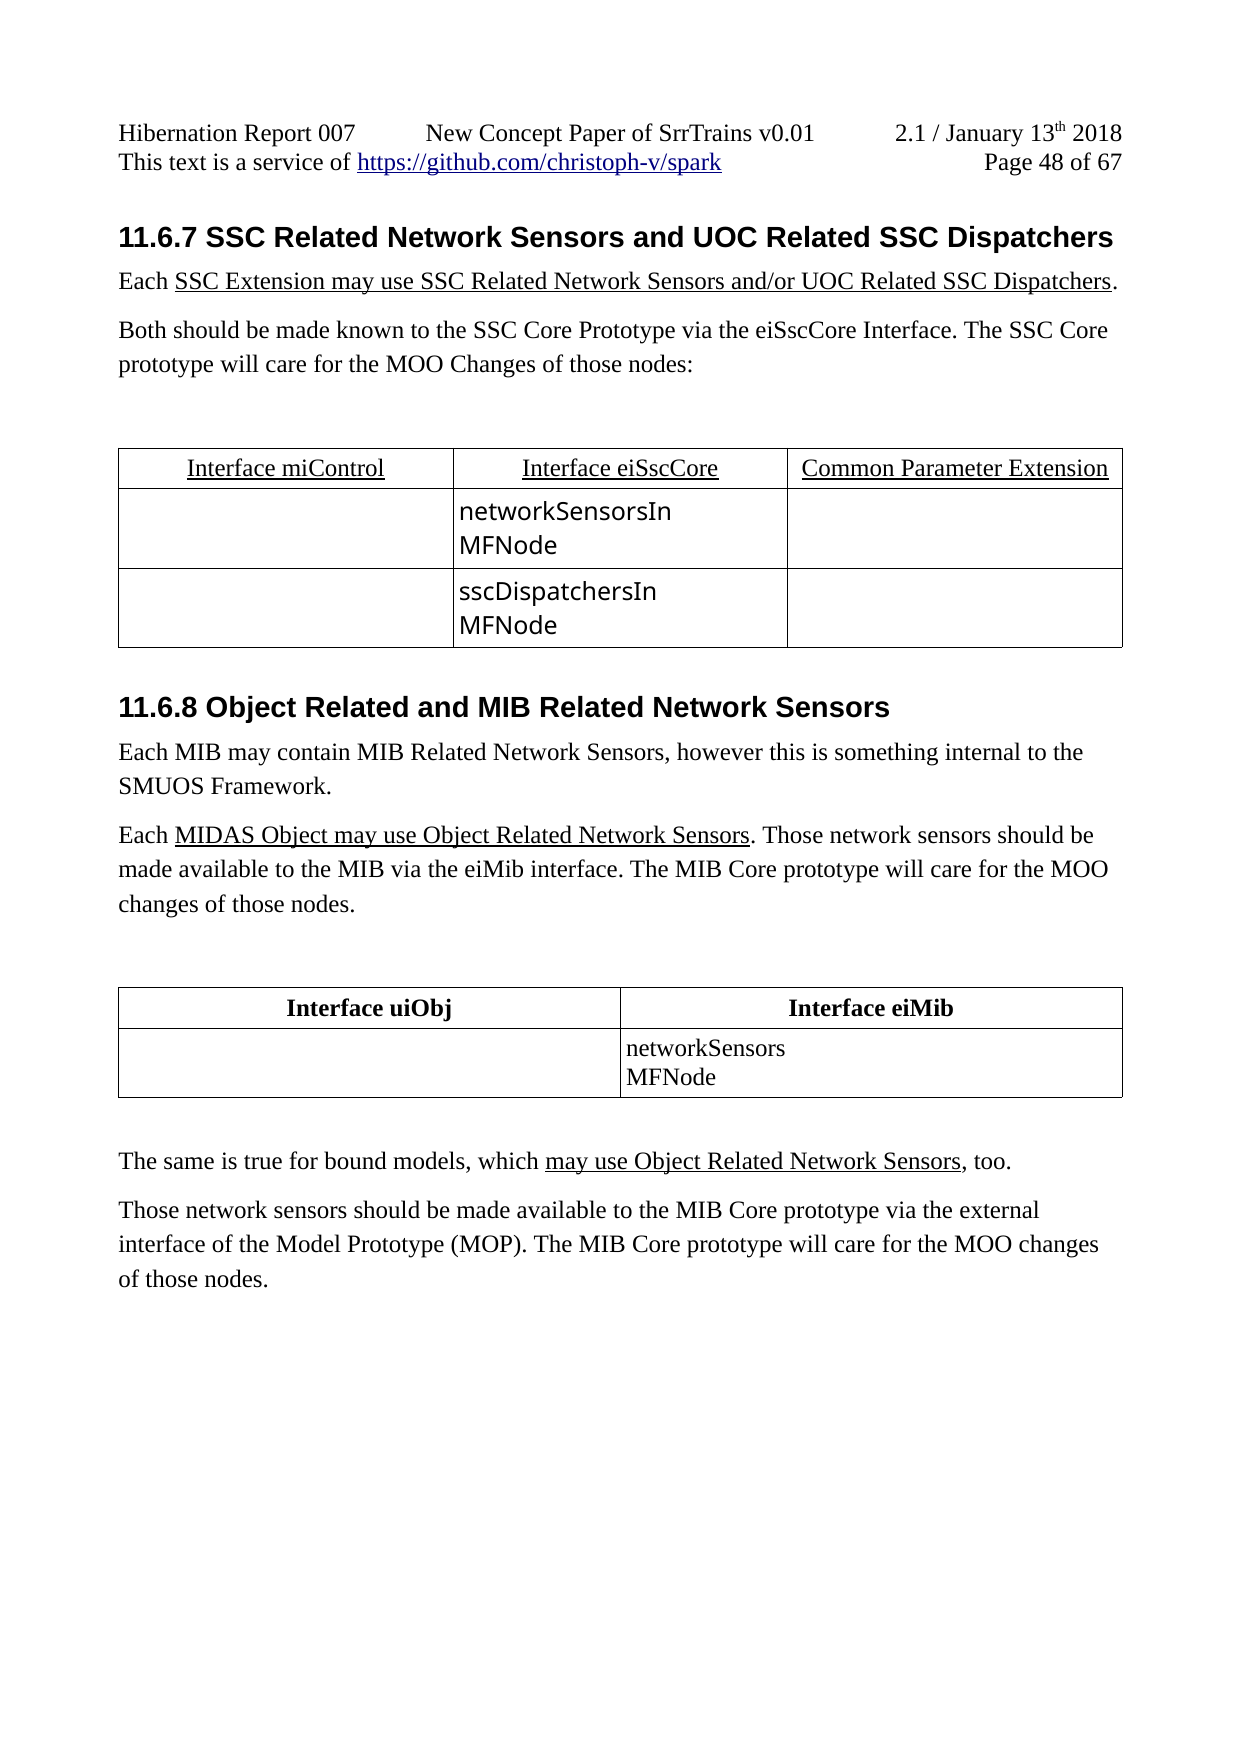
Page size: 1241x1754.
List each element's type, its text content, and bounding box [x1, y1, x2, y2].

text Both should be made known to the SSC Core Prototype via the eiSscCore Interface. The SSC Core prototype will care for the MOO Changes of those nodes: [118, 315, 1122, 378]
table_header Interface miControl [119, 449, 453, 488]
text The same is true for bound models, which may use Object Related Network Sensors, too. [118, 1146, 1122, 1174]
table_cell [788, 569, 1122, 647]
table_cell networkSensors MFNode [621, 1029, 1122, 1097]
table_cell [119, 489, 453, 567]
table_header Interface eiMib [621, 988, 1122, 1027]
subtitle 11.6.8 Object Related and MIB Related Network Sensors [118, 691, 1122, 724]
table_cell sscDispatchersIn MFNode [454, 569, 787, 647]
text Each MIB may contain MIB Related Network Sensors, however this is something internal to the SMUOS Framework. [118, 737, 1122, 800]
text Those network sensors should be made available to the MIB Core prototype via the external interface of the Model Prototype (MOP). The MIB Core prototype will care for the MOO changes of those nodes. [118, 1195, 1122, 1292]
table_cell networkSensorsIn MFNode [454, 489, 787, 567]
table_cell [119, 569, 453, 647]
text Each SSC Extension may use SSC Related Network Sensors and/or UOC Related SSC Dispatchers. [118, 266, 1122, 294]
table_header Common Parameter Extension [788, 449, 1122, 488]
table_header Interface eiSscCore [454, 449, 787, 488]
table_cell [788, 489, 1122, 567]
table_header Interface uiObj [119, 988, 620, 1027]
subtitle 11.6.7 SSC Related Network Sensors and UOC Related SSC Dispatchers [118, 220, 1122, 253]
table_cell [119, 1029, 620, 1097]
text Each MIDAS Object may use Object Related Network Sensors. Those network sensors should be made available to the MIB via the eiMib interface. The MIB Core prototype will care for the MOO changes of those nodes. [118, 820, 1122, 918]
